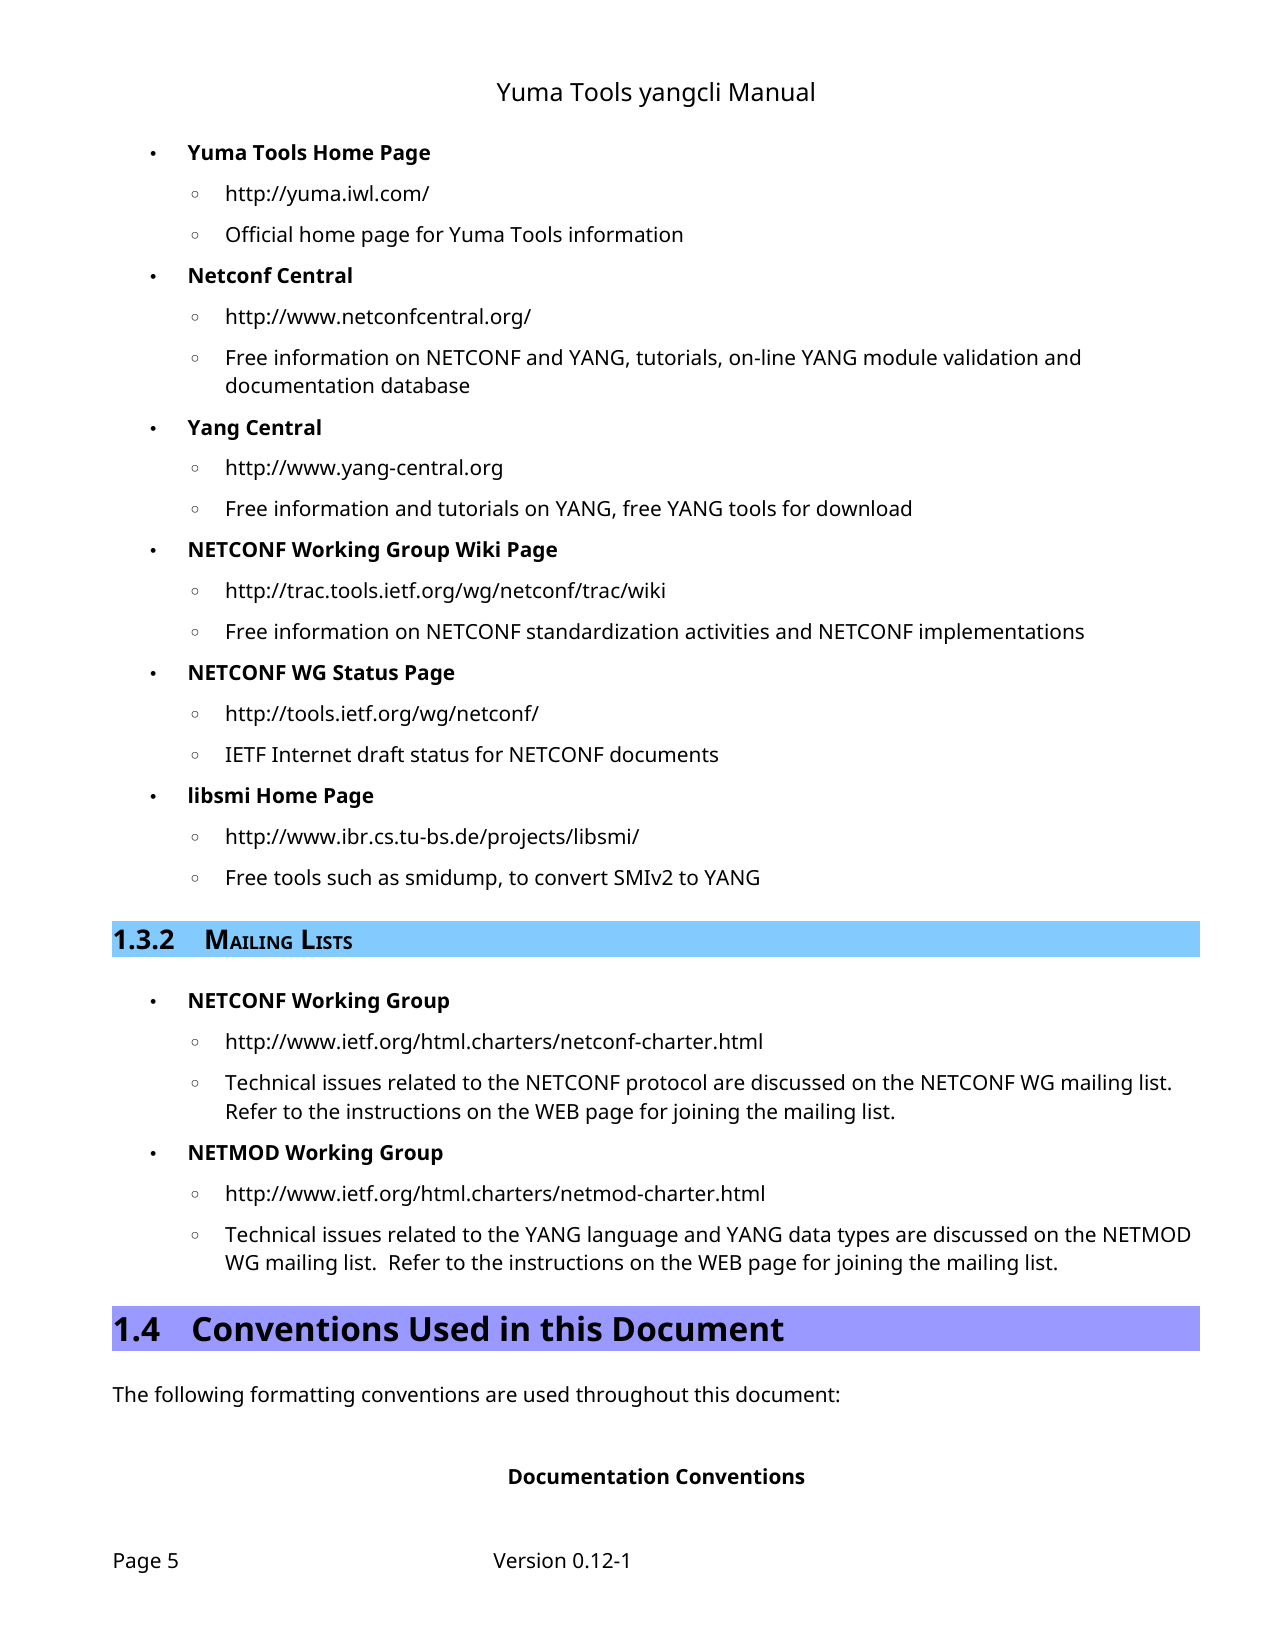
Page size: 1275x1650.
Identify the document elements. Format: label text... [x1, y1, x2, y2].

subtitle Mailing Lists [112, 921, 1200, 957]
list Free information on NETCONF standardization activities and NETCONF implementations [187, 617, 1200, 646]
list Official home page for Yuma Tools information [187, 220, 1200, 249]
list http://www.ibr.cs.tu-bs.de/projects/libsmi/ [187, 822, 1200, 850]
list http://www.ietf.org/html.charters/netconf-charter.html [187, 1027, 1200, 1056]
list NETMOD Working Group [150, 1138, 1200, 1166]
subtitle Documentation Conventions [127, 1462, 1185, 1491]
list Free information and tutorials on YANG, free YANG tools for download [187, 494, 1200, 523]
list http://tools.ietf.org/wg/netconf/ [187, 699, 1200, 728]
list http://www.netconfcentral.org/ [187, 302, 1200, 331]
text The following formatting conventions are used throughout this document: [112, 1380, 1200, 1409]
subtitle Conventions Used in this Document [112, 1306, 1200, 1351]
list Free information on NETCONF and YANG, tutorials, on-line YANG module validation and documentation database [187, 343, 1200, 400]
list http://www.yang-central.org [187, 453, 1200, 482]
list Netconf Central [150, 261, 1200, 290]
list NETCONF Working Group Wiki Page [150, 535, 1200, 564]
list Technical issues related to the NETCONF protocol are discussed on the NETCONF WG mailing list. Refer to the instructions on the WEB page for joining the mailing list. [187, 1068, 1200, 1125]
list libsmi Home Page [150, 781, 1200, 809]
list Technical issues related to the YANG language and YANG data types are discussed on the NETMOD WG mailing list. Refer to the instructions on the WEB page for joining the mailing list. [187, 1220, 1200, 1277]
list Yuma Tools Home Page [150, 138, 1200, 167]
list http://yuma.iwl.com/ [187, 179, 1200, 208]
list http://trac.tools.ietf.org/wg/netconf/trac/wiki [187, 576, 1200, 605]
list Yang Central [150, 413, 1200, 441]
list IETF Internet draft status for NETCONF documents [187, 740, 1200, 768]
list NETCONF WG Status Page [150, 658, 1200, 687]
list http://www.ietf.org/html.charters/netmod-charter.html [187, 1179, 1200, 1207]
list Free tools such as smidump, to convert SMIv2 to YANG [187, 863, 1200, 891]
list NETCONF Working Group [150, 987, 1200, 1015]
